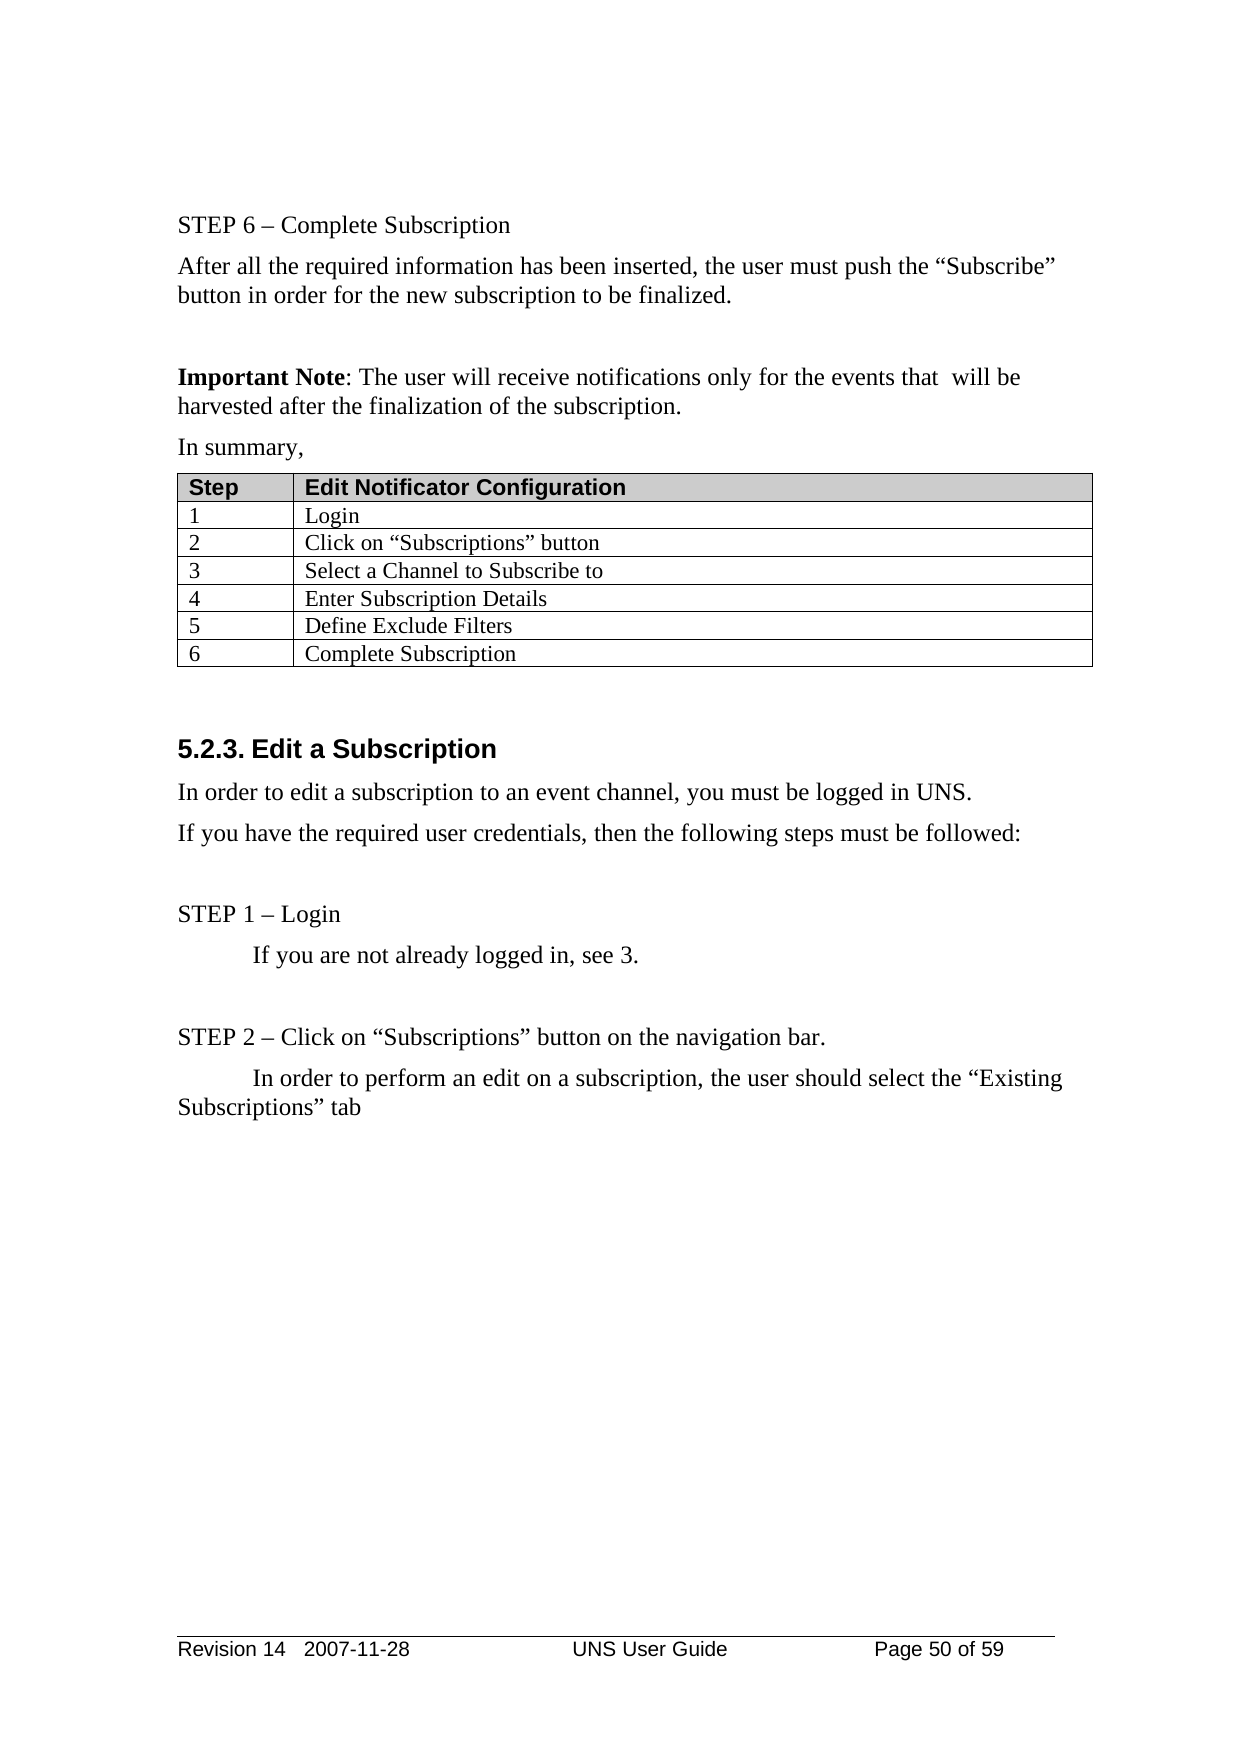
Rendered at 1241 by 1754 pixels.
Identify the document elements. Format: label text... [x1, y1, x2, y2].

text After all the required information has been inserted, the user must push the “Subscribe” button in order for the new subscription to be finalized. [177, 251, 1092, 309]
table_cell Select a Channel to Subscribe to [294, 557, 1092, 583]
text If you have the required user credentials, then the following steps must be followed: [177, 817, 1092, 847]
text Important Note: The user will receive notifications only for the events that will be harvested after the finalization of the subscription. [177, 362, 1092, 420]
table_cell 2 [178, 529, 293, 556]
text In order to edit a subscription to an event channel, you must be logged in UNS. [177, 777, 1092, 806]
table_cell 5 [178, 612, 293, 639]
text STEP 2 – Click on “Subscriptions” button on the navigation bar. [177, 1022, 1092, 1051]
table_cell 4 [178, 585, 293, 611]
text If you are not already logged in, see 3. [177, 940, 1092, 969]
table_cell 6 [178, 640, 293, 666]
table_cell Complete Subscription [294, 640, 1092, 666]
text In summary, [177, 432, 1092, 461]
table_cell Click on “Subscriptions” button [294, 529, 1092, 556]
subtitle Edit a Subscription [177, 733, 1092, 764]
text In order to perform an edit on a subscription, the user should select the “Existing Subscriptions” tab [177, 1062, 1092, 1121]
table_header Edit Notificator Configuration [294, 474, 1092, 501]
text STEP 6 – Complete Subscription [177, 210, 1092, 239]
table_cell Enter Subscription Details [294, 585, 1092, 611]
table_header Step [178, 474, 293, 501]
table_cell Define Exclude Filters [294, 612, 1092, 639]
table_cell Login [294, 502, 1092, 528]
table_cell 1 [178, 502, 293, 528]
table_cell 3 [178, 557, 293, 583]
text STEP 1 – Login [177, 899, 1092, 928]
